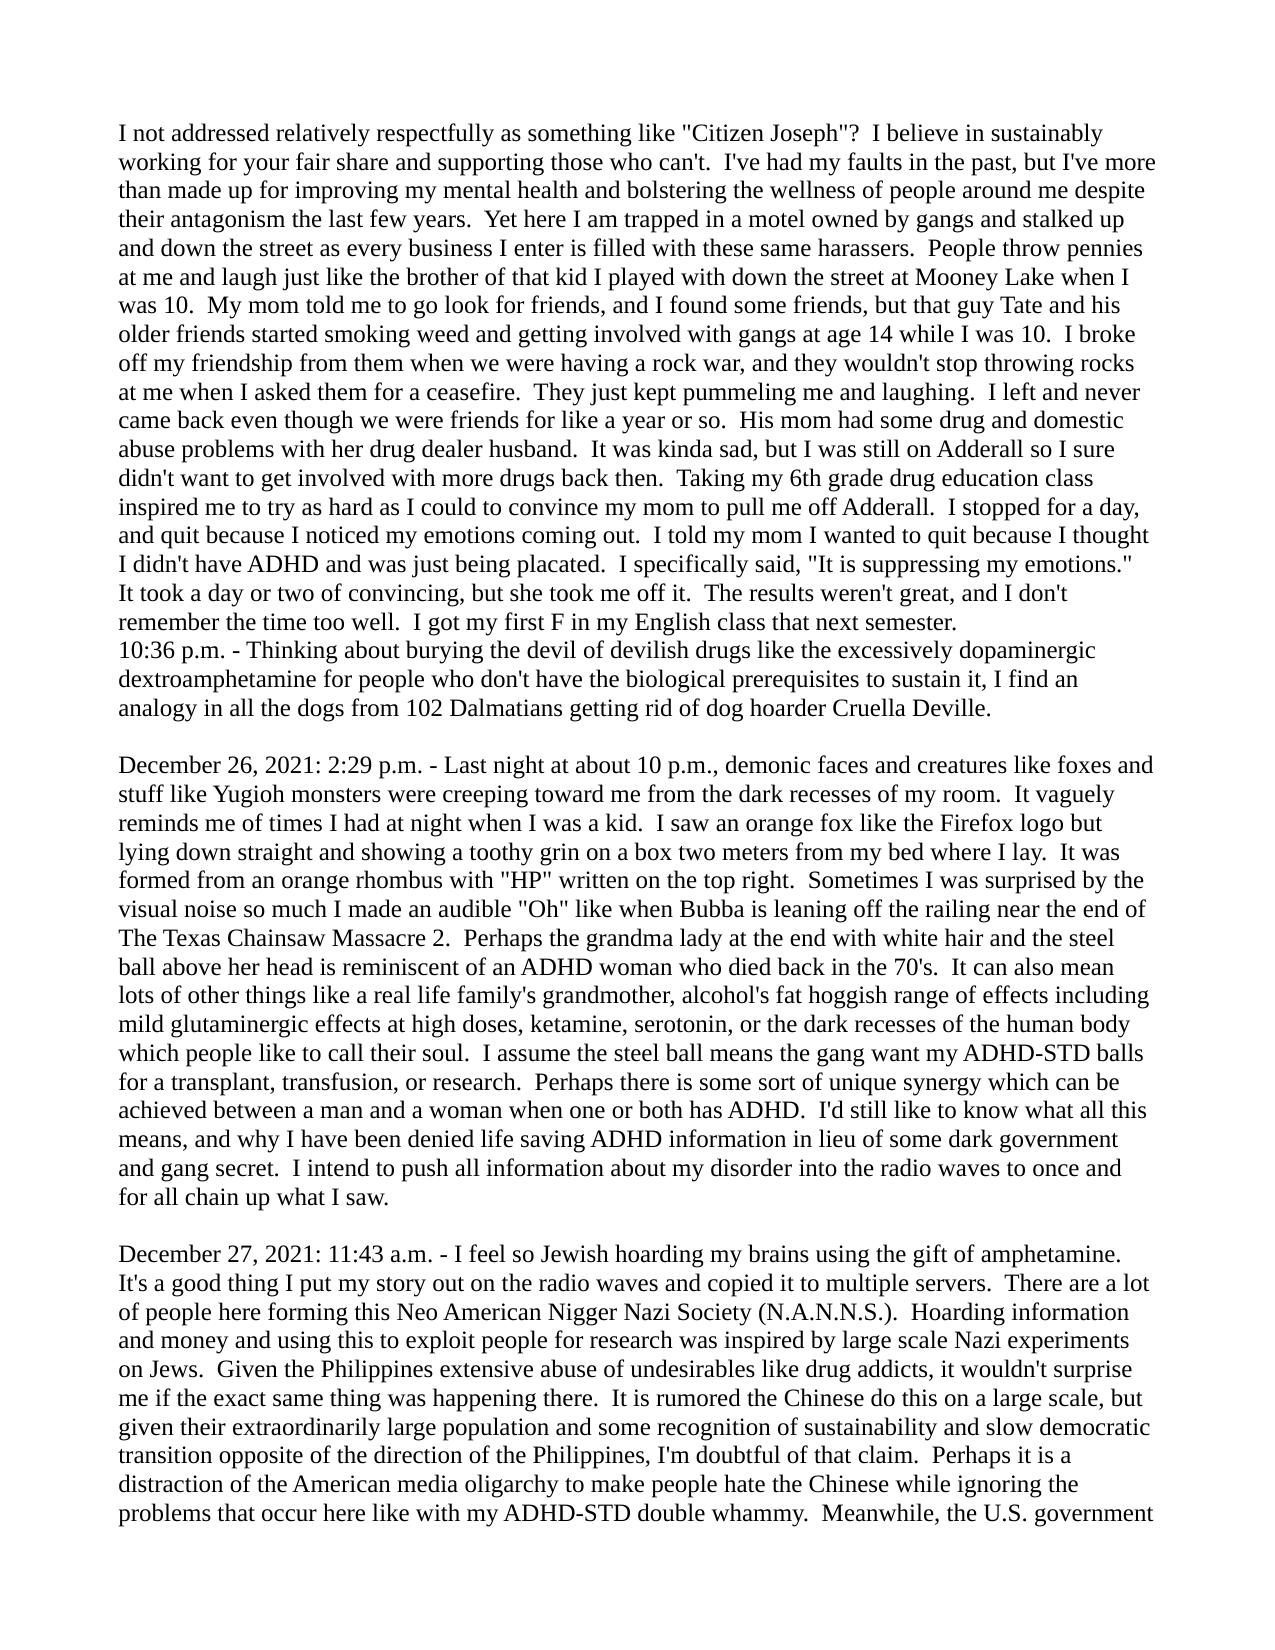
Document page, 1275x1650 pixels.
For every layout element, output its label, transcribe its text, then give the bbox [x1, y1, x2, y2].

text December 27, 2021: 11:43 a.m. - I feel so Jewish hoarding my brains using the gift of amphetamine. It's a good thing I put my story out on the radio waves and copied it to multiple servers. There are a lot of people here forming this Neo American Nigger Nazi Society (N.A.N.N.S.). Hoarding information and money and using this to exploit people for research was inspired by large scale Nazi experiments on Jews. Given the Philippines extensive abuse of undesirables like drug addicts, it wouldn't surprise me if the exact same thing was happening there. It is rumored the Chinese do this on a large scale, but given their extraordinarily large population and some recognition of sustainability and slow democratic transition opposite of the direction of the Philippines, I'm doubtful of that claim. Perhaps it is a distraction of the American media oligarchy to make people hate the Chinese while ignoring the problems that occur here like with my ADHD-STD double whammy. Meanwhile, the U.S. government [118, 1239, 1157, 1527]
text 10:36 p.m. - Thinking about burying the devil of devilish drugs like the excessively dopaminergic dextroamphetamine for people who don't have the biological prerequisites to sustain it, I find an analogy in all the dogs from 102 Dalmatians getting rid of dog hoarder Cruella Deville. [118, 636, 1157, 722]
text I not addressed relatively respectfully as something like "Citizen Joseph"? I believe in sustainably working for your fair share and supporting those who can't. I've had my faults in the past, but I've more than made up for improving my mental health and bolstering the wellness of people around me despite their antagonism the last few years. Yet here I am trapped in a motel owned by gangs and stalked up and down the street as every business I enter is filled with these same harassers. People throw pennies at me and laugh just like the brother of that kid I played with down the street at Mooney Lake when I was 10. My mom told me to go look for friends, and I found some friends, but that guy Tate and his older friends started smoking weed and getting involved with gangs at age 14 while I was 10. I broke off my friendship from them when we were having a rock war, and they wouldn't stop throwing rocks at me when I asked them for a ceasefire. They just kept pummeling me and laughing. I left and never came back even though we were friends for like a year or so. His mom had some drug and domestic abuse problems with her drug dealer husband. It was kinda sad, but I was still on Adderall so I sure didn't want to get involved with more drugs back then. Taking my 6th grade drug education class inspired me to try as hard as I could to convince my mom to pull me off Adderall. I stopped for a day, and quit because I noticed my emotions coming out. I told my mom I wanted to quit because I thought I didn't have ADHD and was just being placated. I specifically said, "It is suppressing my emotions." It took a day or two of convincing, but she took me off it. The results weren't great, and I don't remember the time too well. I got my first F in my English class that next semester. [118, 118, 1157, 636]
text December 26, 2021: 2:29 p.m. - Last night at about 10 p.m., demonic faces and creatures like foxes and stuff like Yugioh monsters were creeping toward me from the dark recesses of my room. It vaguely reminds me of times I had at night when I was a kid. I saw an orange fox like the Firefox logo but lying down straight and showing a toothy grin on a box two meters from my bed where I lay. It was formed from an orange rhombus with "HP" written on the top right. Sometimes I was surprised by the visual noise so much I made an audible "Oh" like when Bubba is leaning off the railing near the end of The Texas Chainsaw Massacre 2. Perhaps the grandma lady at the end with white hair and the steel ball above her head is reminiscent of an ADHD woman who died back in the 70's. It can also mean lots of other things like a real life family's grandmother, alcohol's fat hoggish range of effects including mild glutaminergic effects at high doses, ketamine, serotonin, or the dark recesses of the human body which people like to call their soul. I assume the steel ball means the gang want my ADHD-STD balls for a transplant, transfusion, or research. Perhaps there is some sort of unique synergy which can be achieved between a man and a woman when one or both has ADHD. I'd still like to know what all this means, and why I have been denied life saving ADHD information in lieu of some dark government and gang secret. I intend to push all information about my disorder into the radio waves to once and for all chain up what I saw. [118, 751, 1157, 1211]
